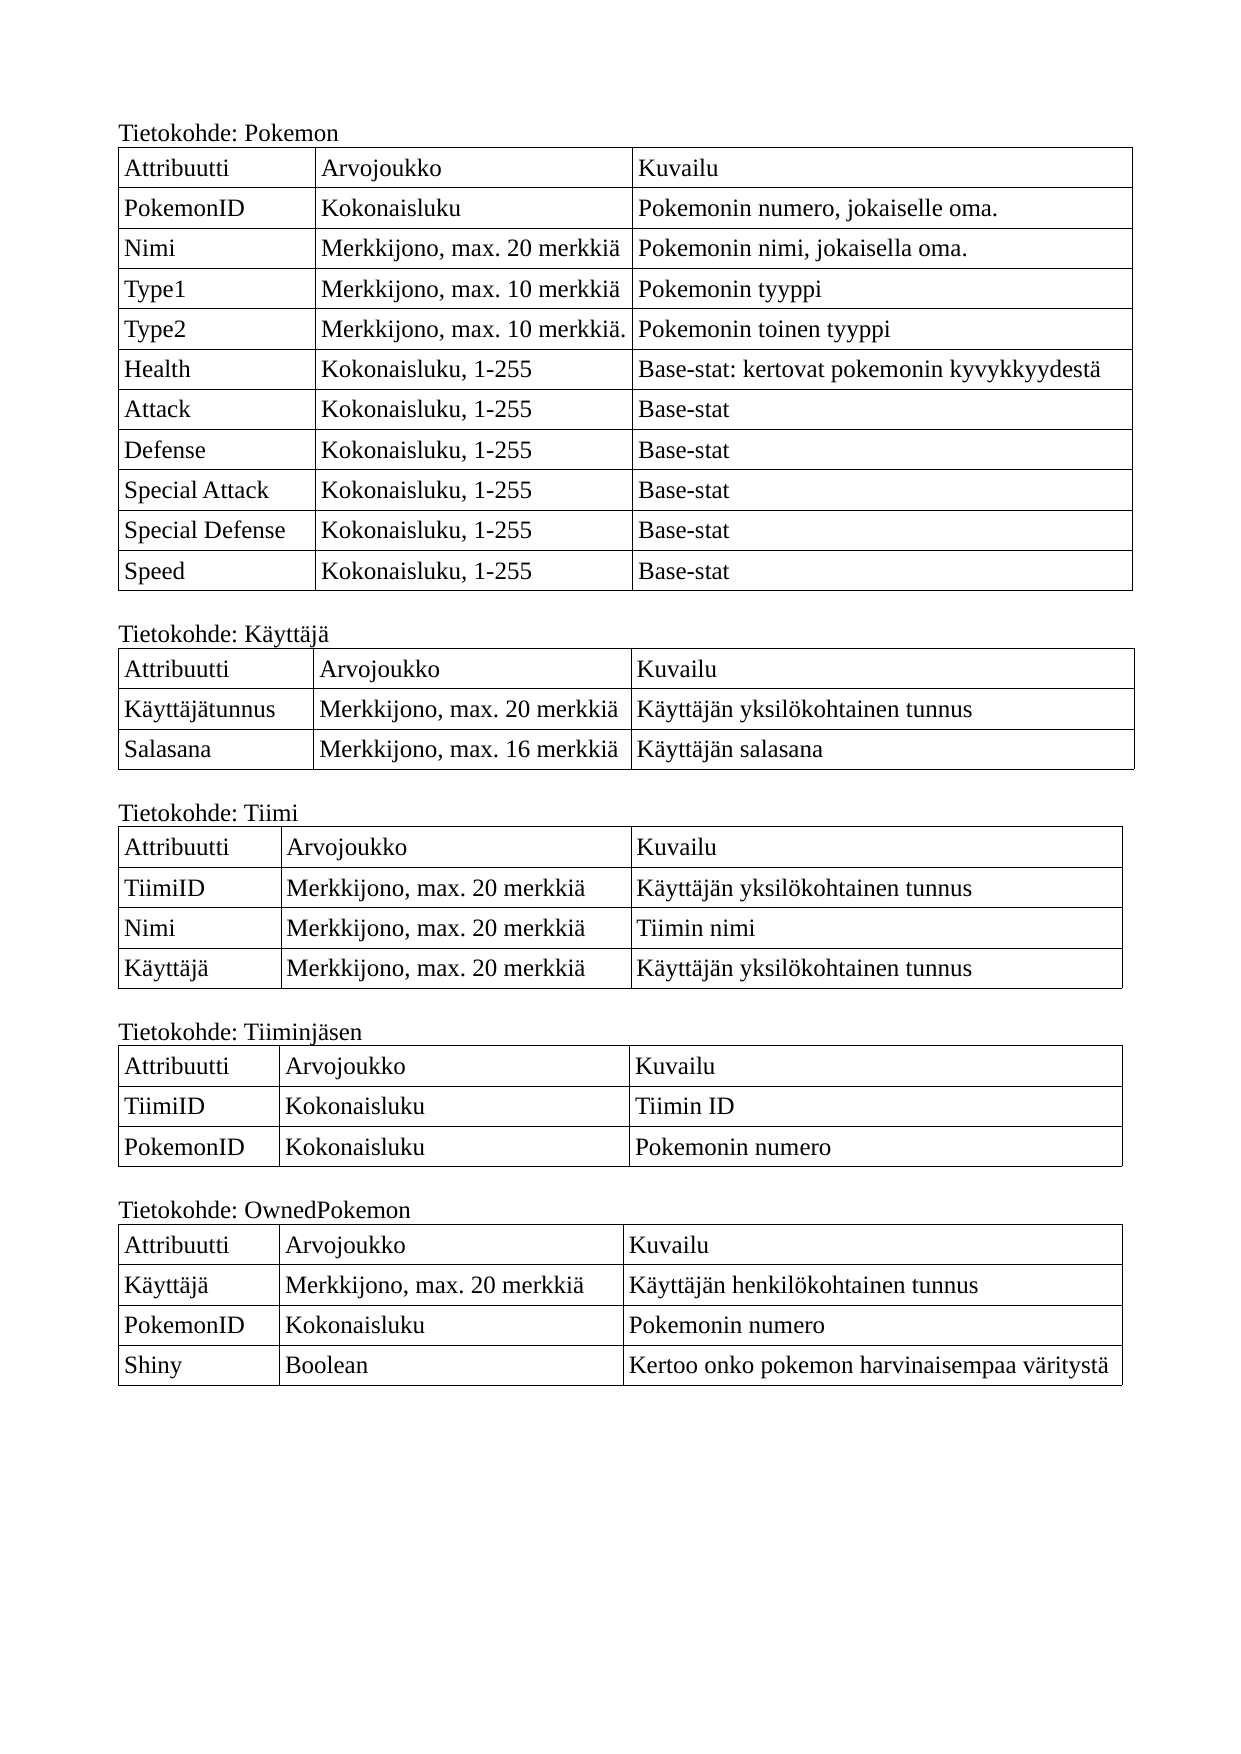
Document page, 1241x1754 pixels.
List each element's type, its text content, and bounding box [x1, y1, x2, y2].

table_cell TiimiID [119, 868, 281, 907]
table_cell Special Attack [119, 470, 315, 510]
table_cell Merkkijono, max. 20 merkkiä [282, 949, 631, 988]
table_cell Käyttäjän yksilökohtainen tunnus [632, 689, 1134, 728]
table_cell Base-stat [633, 430, 1132, 469]
table_cell Merkkijono, max. 20 merkkiä [280, 1265, 623, 1304]
table_cell Type1 [119, 269, 315, 308]
table_cell Base-stat [633, 390, 1132, 429]
table_cell Kokonaisluku, 1-255 [316, 511, 632, 550]
table_header Attribuutti [119, 827, 281, 867]
table_cell Käyttäjän yksilökohtainen tunnus [632, 868, 1122, 907]
table_header Arvojoukko [280, 1225, 623, 1264]
table_cell Merkkijono, max. 10 merkkiä. [316, 309, 632, 348]
table_cell Kertoo onko pokemon harvinaisempaa väritystä [624, 1346, 1122, 1385]
table_cell Käyttäjä [119, 1265, 279, 1304]
table_header Attribuutti [119, 1225, 279, 1264]
table_cell Käyttäjätunnus [119, 689, 313, 728]
table_cell Kokonaisluku, 1-255 [316, 350, 632, 389]
table_cell Kokonaisluku, 1-255 [316, 551, 632, 590]
table_cell Käyttäjän henkilökohtainen tunnus [624, 1265, 1122, 1304]
table_cell TiimiID [119, 1087, 279, 1126]
table_cell Speed [119, 551, 315, 590]
text Tietokohde: OwnedPokemon [118, 1195, 1122, 1224]
table_cell PokemonID [119, 1127, 279, 1166]
table_cell Pokemonin numero, jokaiselle oma. [633, 188, 1132, 227]
table_cell Merkkijono, max. 20 merkkiä [314, 689, 631, 728]
table_cell Attack [119, 390, 315, 429]
table_header Kuvailu [624, 1225, 1122, 1264]
table_cell Kokonaisluku [280, 1127, 629, 1166]
table_cell Health [119, 350, 315, 389]
table_cell PokemonID [119, 188, 315, 227]
table_cell Pokemonin toinen tyyppi [633, 309, 1132, 348]
table_cell Pokemonin numero [630, 1127, 1122, 1166]
table_cell Tiimin ID [630, 1087, 1122, 1126]
text Tietokohde: Pokemon [118, 118, 1122, 147]
table_header Kuvailu [632, 827, 1122, 867]
table_cell Base-stat: kertovat pokemonin kyvykkyydestä [633, 350, 1132, 389]
table_cell Pokemonin numero [624, 1306, 1122, 1345]
table_header Kuvailu [630, 1046, 1122, 1086]
table_header Arvojoukko [280, 1046, 629, 1086]
table_cell Base-stat [633, 470, 1132, 510]
table_cell Defense [119, 430, 315, 469]
table_cell Käyttäjän yksilökohtainen tunnus [632, 949, 1122, 988]
table_cell Kokonaisluku [316, 188, 632, 227]
table_header Arvojoukko [314, 649, 631, 688]
table_cell Type2 [119, 309, 315, 348]
table_cell PokemonID [119, 1306, 279, 1345]
table_cell Kokonaisluku, 1-255 [316, 470, 632, 510]
table_header Kuvailu [632, 649, 1134, 688]
table_header Attribuutti [119, 148, 315, 187]
table_cell Kokonaisluku, 1-255 [316, 430, 632, 469]
table_header Attribuutti [119, 1046, 279, 1086]
table_cell Merkkijono, max. 20 merkkiä [316, 229, 632, 268]
table_cell Käyttäjä [119, 949, 281, 988]
table_cell Shiny [119, 1346, 279, 1385]
table_cell Tiimin nimi [632, 908, 1122, 947]
table_cell Kokonaisluku [280, 1087, 629, 1126]
table_cell Boolean [280, 1346, 623, 1385]
table_cell Base-stat [633, 511, 1132, 550]
table_cell Käyttäjän salasana [632, 730, 1134, 769]
table_cell Pokemonin tyyppi [633, 269, 1132, 308]
table_cell Merkkijono, max. 16 merkkiä [314, 730, 631, 769]
text Tietokohde: Käyttäjä [118, 619, 1122, 648]
table_header Arvojoukko [282, 827, 631, 867]
text Tietokohde: Tiimi [118, 798, 1122, 826]
table_cell Merkkijono, max. 10 merkkiä [316, 269, 632, 308]
table_cell Pokemonin nimi, jokaisella oma. [633, 229, 1132, 268]
table_cell Nimi [119, 229, 315, 268]
table_cell Base-stat [633, 551, 1132, 590]
table_cell Salasana [119, 730, 313, 769]
table_header Kuvailu [633, 148, 1132, 187]
table_cell Special Defense [119, 511, 315, 550]
table_cell Kokonaisluku, 1-255 [316, 390, 632, 429]
table_cell Nimi [119, 908, 281, 947]
table_header Arvojoukko [316, 148, 632, 187]
table_cell Merkkijono, max. 20 merkkiä [282, 868, 631, 907]
table_cell Kokonaisluku [280, 1306, 623, 1345]
text Tietokohde: Tiiminjäsen [118, 1017, 1122, 1045]
table_header Attribuutti [119, 649, 313, 688]
table_cell Merkkijono, max. 20 merkkiä [282, 908, 631, 947]
